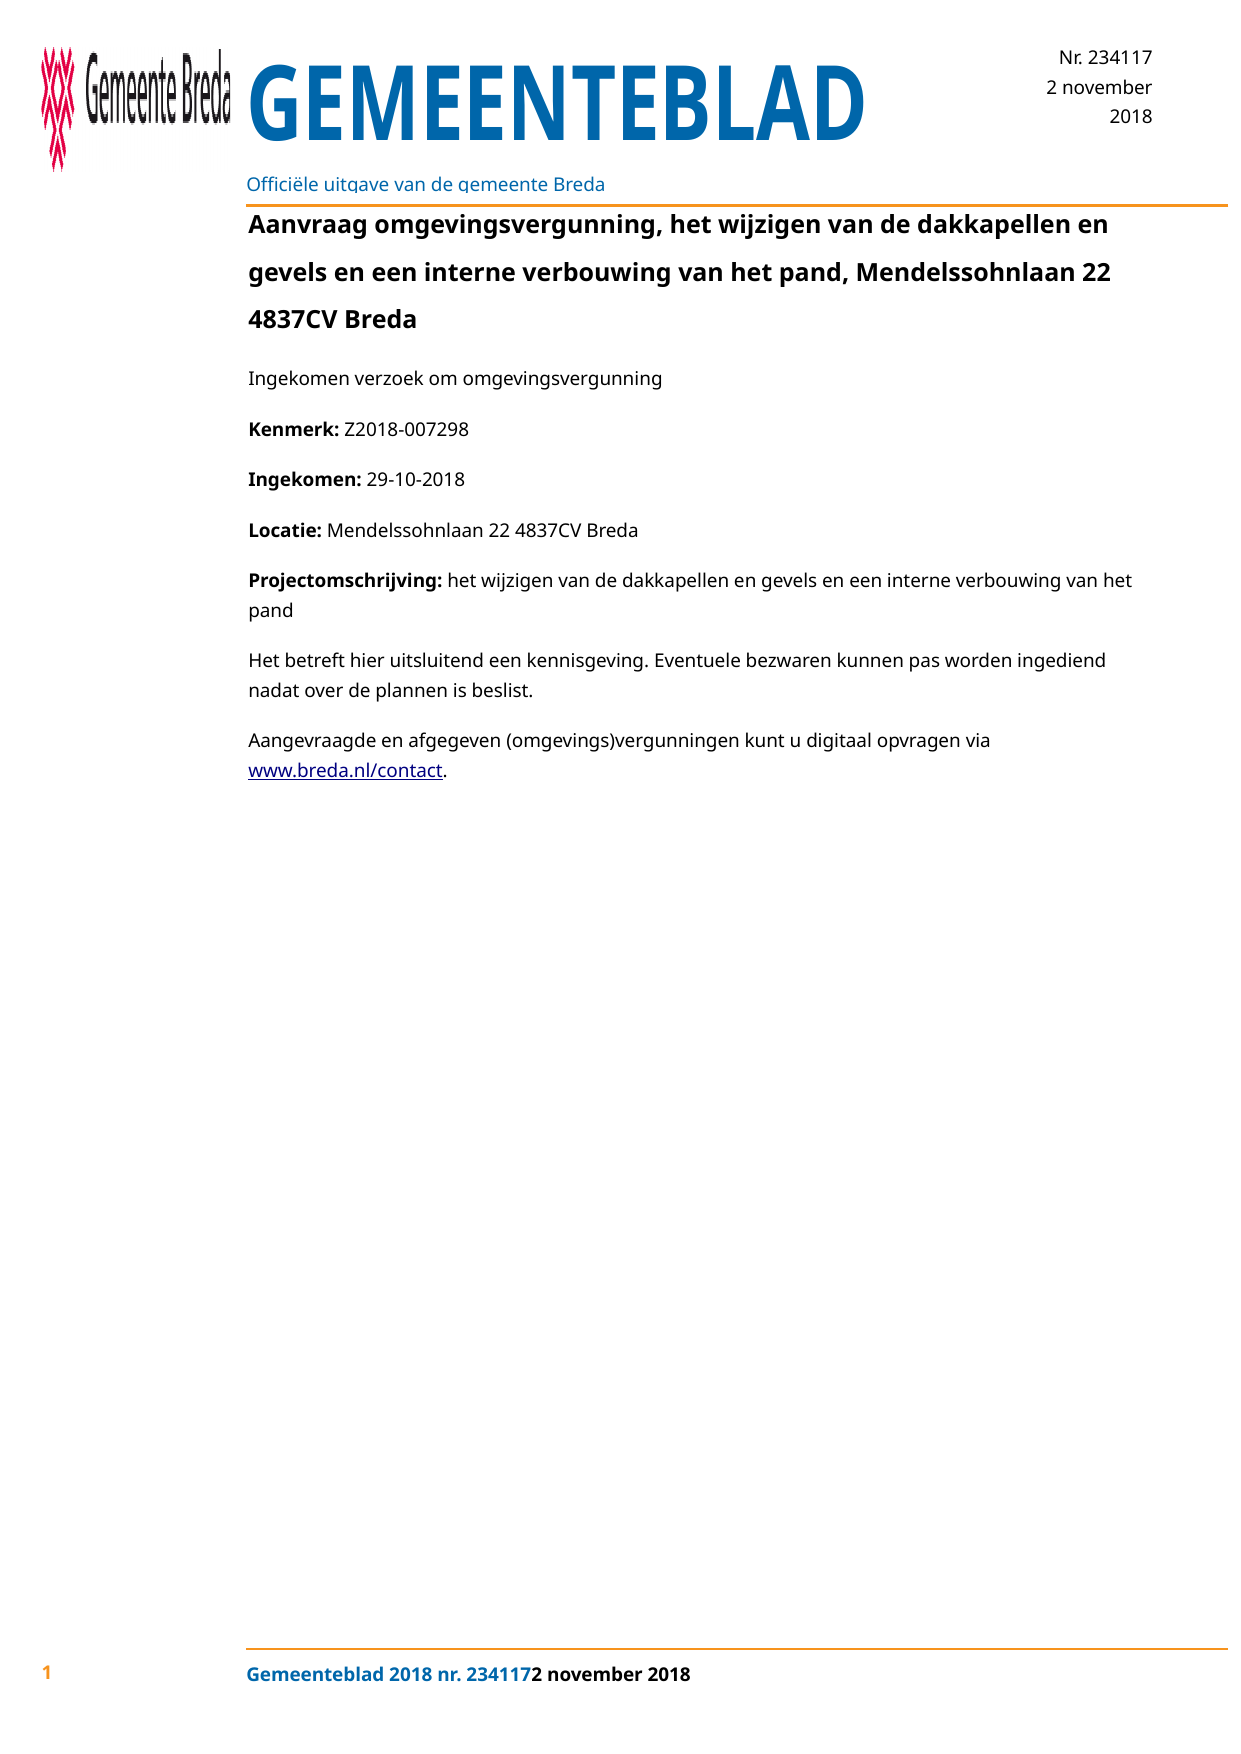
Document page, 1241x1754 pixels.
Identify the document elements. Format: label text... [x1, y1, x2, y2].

text Locatie: Mendelssohnlaan 22 4837CV Breda [248, 517, 1152, 542]
text Projectomschrijving: het wijzigen van de dakkapellen en gevels en een interne verbouwing van het pand [248, 567, 1152, 622]
text Ingekomen: 29-10-2018 [248, 466, 1152, 492]
text Aangevraagde en afgegeven (omgevings)vergunningen kunt u digitaal opvragen via www.breda.nl/contact. [248, 727, 1152, 782]
text Het betreft hier uitsluitend een kennisgeving. Eventuele bezwaren kunnen pas worden ingediend nadat over de plannen is beslist. [248, 647, 1152, 702]
text Kenmerk: Z2018-007298 [248, 416, 1152, 442]
text Ingekomen verzoek om omgevingsvergunning [248, 366, 1152, 391]
picture [41, 47, 231, 172]
text Aanvraag omgevingsvergunning, het wijzigen van de dakkapellen en gevels en een interne verbouwing van het pand, Mendelssohnlaan 22 4837CV Breda [248, 207, 1152, 336]
